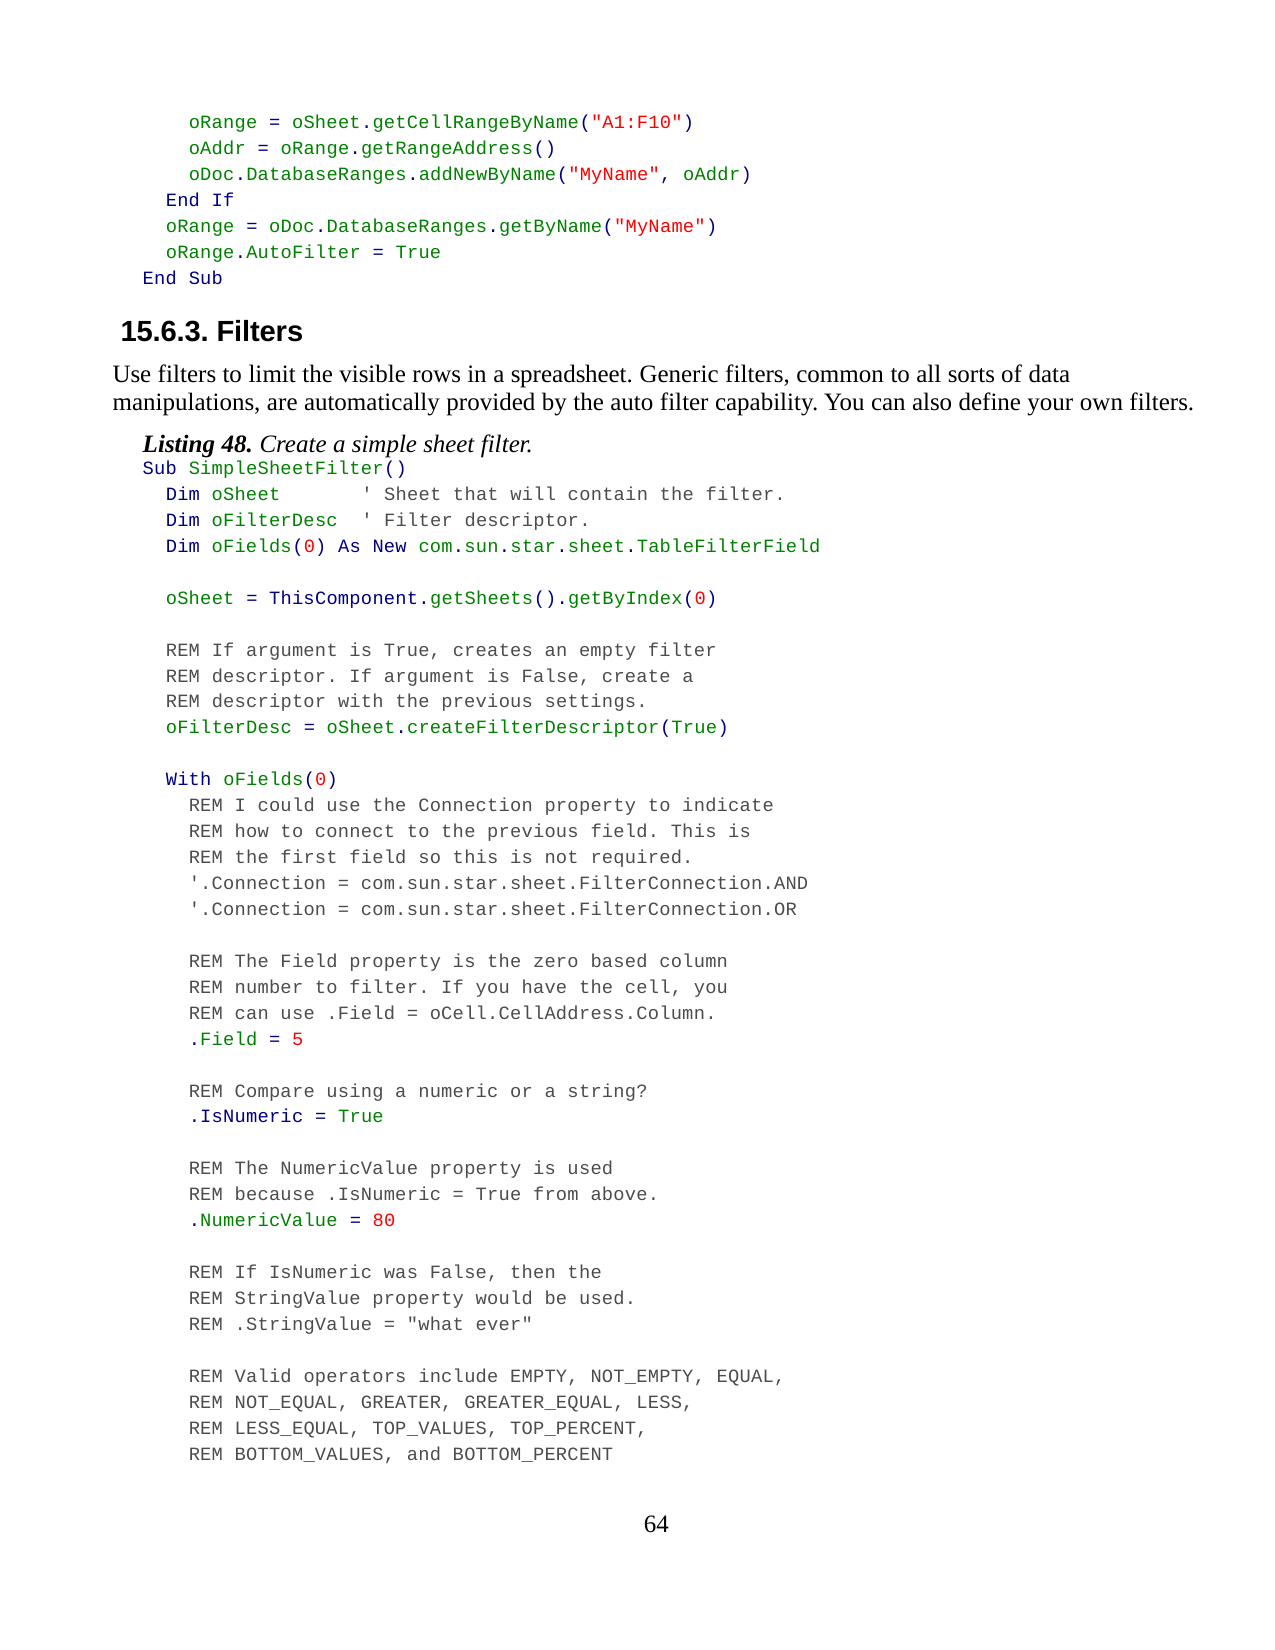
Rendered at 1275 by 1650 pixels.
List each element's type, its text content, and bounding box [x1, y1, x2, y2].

subtitle Filters [112, 314, 1200, 347]
text REM Compare using a numeric or a string? [142, 1081, 1200, 1102]
text '.Connection = com.sun.star.sheet.FilterConnection.OR [142, 899, 1200, 921]
text oRange.AutoFilter = True [142, 242, 1200, 264]
text oAddr = oRange.getRangeAddress() [142, 138, 1200, 160]
text REM NOT_EQUAL, GREATER, GREATER_EQUAL, LESS, [142, 1392, 1200, 1414]
text Use filters to limit the visible rows in a spreadsheet. Generic filters, common to all sorts of data manipulations, are automatically provided by the auto filter capability. You can also define your own filters. [112, 359, 1200, 416]
text End Sub [142, 268, 1200, 289]
text REM I could use the Connection property to indicate [142, 796, 1200, 817]
text Dim oFields(0) As New com.sun.star.sheet.TableFilterField [142, 536, 1200, 558]
text REM number to filter. If you have the cell, you [142, 977, 1200, 999]
text REM can use .Field = oCell.CellAddress.Column. [142, 1003, 1200, 1024]
text REM LESS_EQUAL, TOP_VALUES, TOP_PERCENT, [142, 1418, 1200, 1439]
text REM Valid operators include EMPTY, NOT_EMPTY, EQUAL, [142, 1366, 1200, 1388]
text '.Connection = com.sun.star.sheet.FilterConnection.AND [142, 873, 1200, 895]
list Listing 48. Create a simple sheet filter. [142, 430, 1200, 458]
text Dim oFilterDesc ' Filter descriptor. [142, 510, 1200, 532]
text oFilterDesc = oSheet.createFilterDescriptor(True) [142, 718, 1200, 739]
text .IsNumeric = True [142, 1107, 1200, 1128]
text REM because .IsNumeric = True from above. [142, 1185, 1200, 1206]
text End If [142, 190, 1200, 212]
text oSheet = ThisComponent.getSheets().getByIndex(0) [142, 588, 1200, 609]
text .Field = 5 [142, 1029, 1200, 1051]
text REM The Field property is the zero based column [142, 951, 1200, 973]
text REM .StringValue = "what ever" [142, 1314, 1200, 1336]
text oRange = oSheet.getCellRangeByName("A1:F10") [142, 112, 1200, 134]
text Dim oSheet ' Sheet that will contain the filter. [142, 484, 1200, 506]
text REM StringValue property would be used. [142, 1288, 1200, 1310]
text .NumericValue = 80 [142, 1211, 1200, 1232]
text With oFields(0) [142, 770, 1200, 791]
text REM The NumericValue property is used [142, 1159, 1200, 1180]
text REM descriptor. If argument is False, create a [142, 666, 1200, 687]
text REM If IsNumeric was False, then the [142, 1262, 1200, 1284]
text REM how to connect to the previous field. This is [142, 822, 1200, 843]
text oRange = oDoc.DatabaseRanges.getByName("MyName") [142, 216, 1200, 238]
text REM descriptor with the previous settings. [142, 692, 1200, 713]
text REM If argument is True, creates an empty filter [142, 640, 1200, 661]
text REM BOTTOM_VALUES, and BOTTOM_PERCENT [142, 1444, 1200, 1466]
text Sub SimpleSheetFilter() [142, 458, 1200, 480]
text REM the first field so this is not required. [142, 847, 1200, 869]
text oDoc.DatabaseRanges.addNewByName("MyName", oAddr) [142, 164, 1200, 186]
